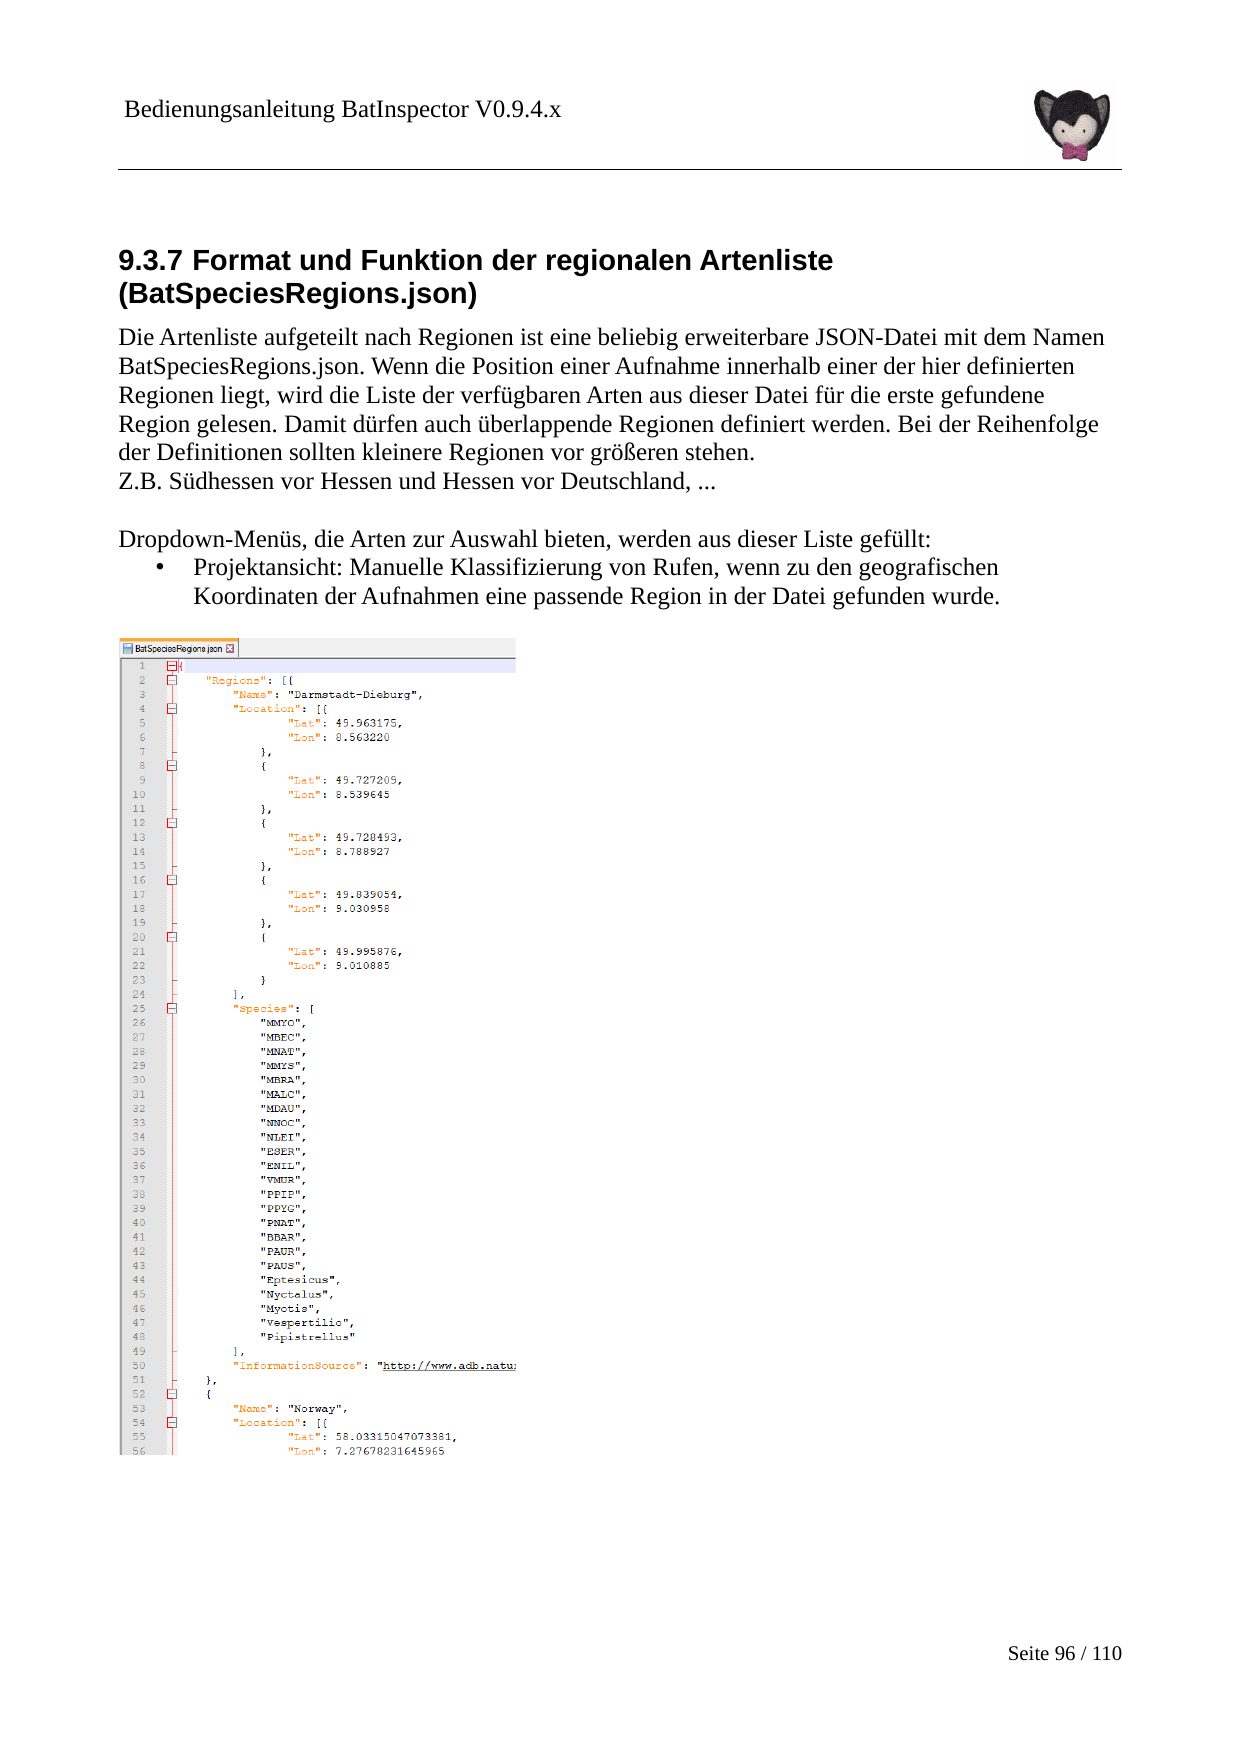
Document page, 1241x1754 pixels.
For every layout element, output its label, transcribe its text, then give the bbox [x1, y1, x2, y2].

subtitle Format und Funktion der regionalen Artenliste (BatSpeciesRegions.json) [118, 243, 1122, 310]
text Die Artenliste aufgeteilt nach Regionen ist eine beliebig erweiterbare JSON-Datei mit dem Namen BatSpeciesRegions.json. Wenn die Position einer Aufnahme innerhalb einer der hier definierten Regionen liegt, wird die Liste der verfügbaren Arten aus dieser Datei für die erste gefundene Region gelesen. Damit dürfen auch überlappende Regionen definiert werden. Bei der Reihenfolge der Definitionen sollten kleinere Regionen vor größeren stehen. [118, 322, 1122, 466]
text Z.B. Südhessen vor Hessen und Hessen vor Deutschland, ... [118, 466, 1122, 495]
text Dropdown-Menüs, die Arten zur Auswahl bieten, werden aus dieser Liste gefüllt: [118, 524, 1122, 552]
picture [118, 638, 516, 1455]
list Projektansicht: Manuelle Klassifizierung von Rufen, wenn zu den geografischen Koordinaten der Aufnahmen eine passende Region in der Datei gefunden wurde. [156, 552, 1122, 610]
picture [1030, 80, 1119, 169]
